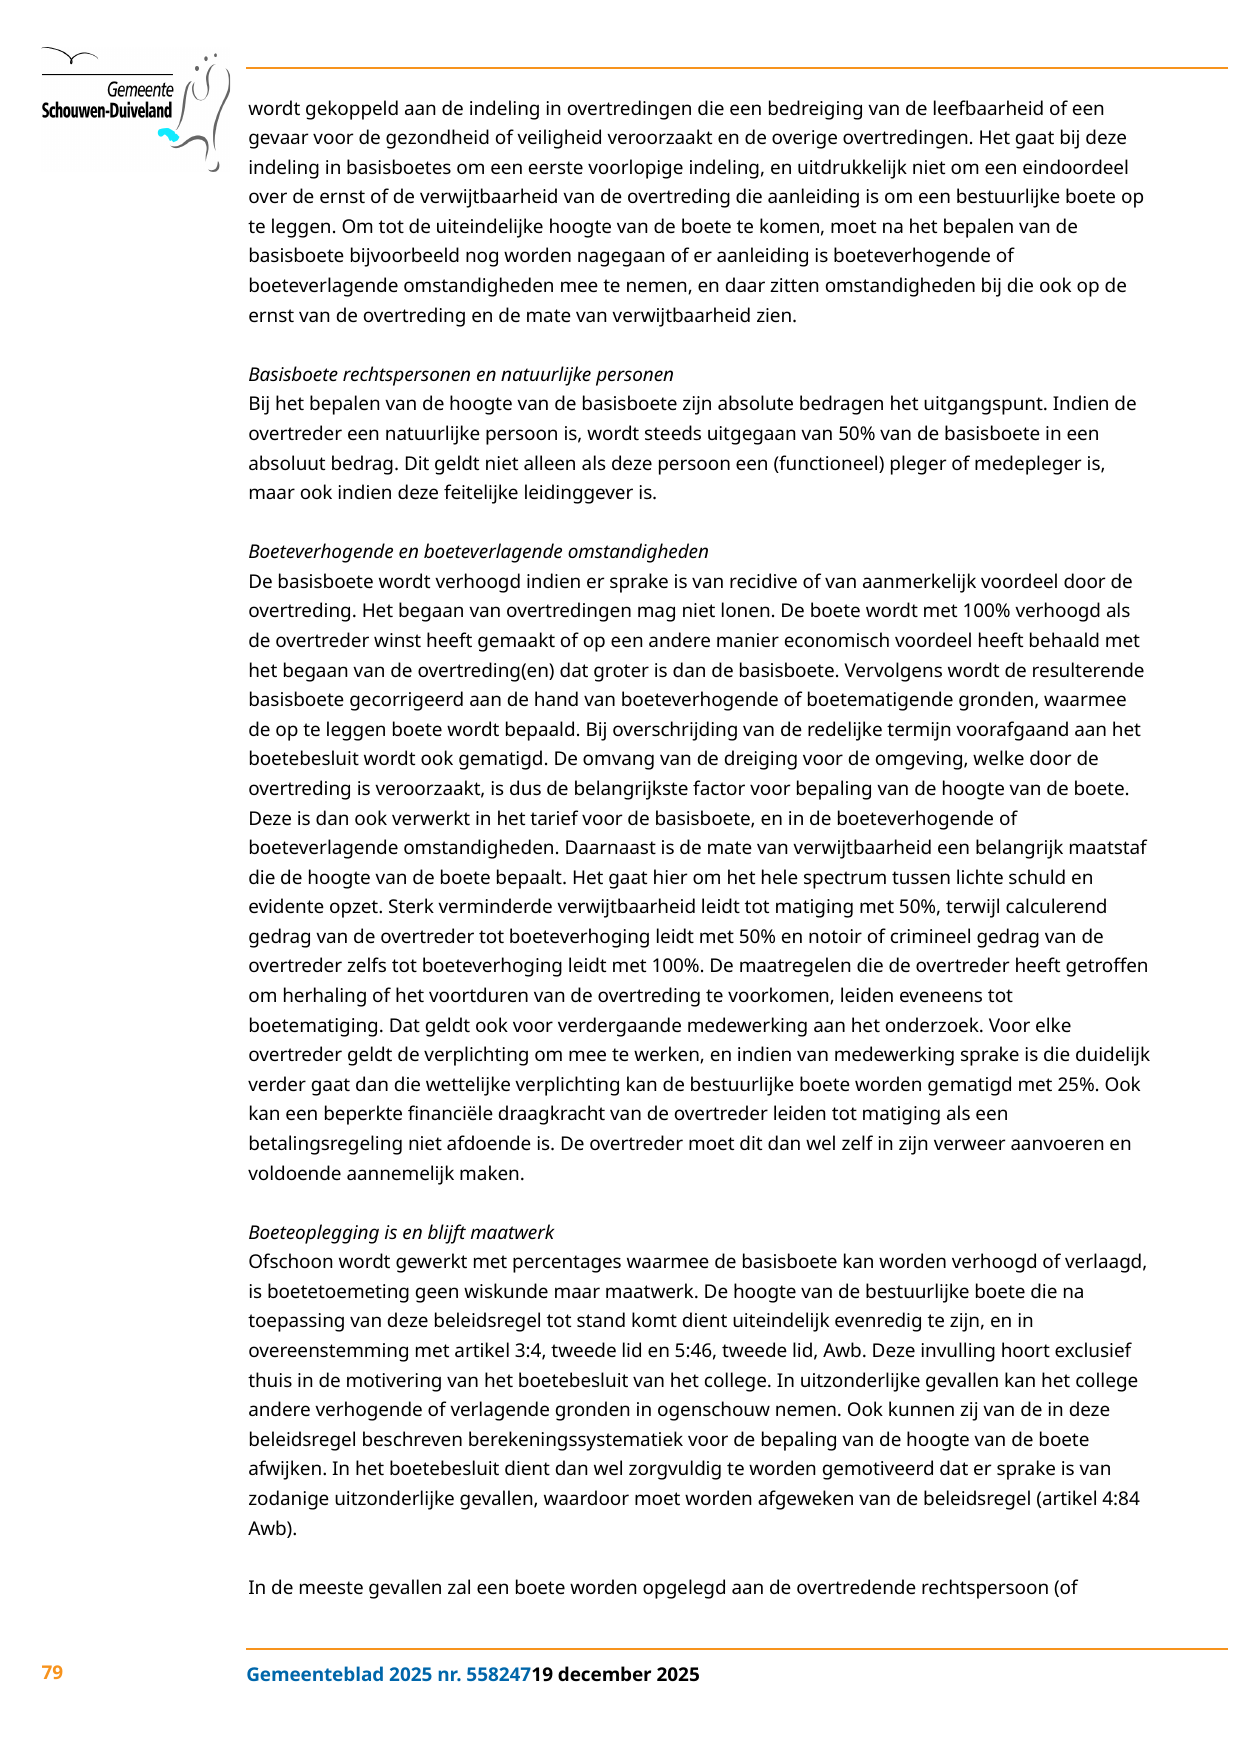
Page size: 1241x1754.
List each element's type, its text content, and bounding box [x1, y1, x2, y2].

text Ofschoon wordt gewerkt met percentages waarmee de basisboete kan worden verhoogd of verlaagd, is boetetoemeting geen wiskunde maar maatwerk. De hoogte van de bestuurlijke boete die na toepassing van deze beleidsregel tot stand komt dient uiteindelijk evenredig te zijn, en in overeenstemming met artikel 3:4, tweede lid en 5:46, tweede lid, Awb. Deze invulling hoort exclusief thuis in de motivering van het boetebesluit van het college. In uitzonderlijke gevallen kan het college andere verhogende of verlagende gronden in ogenschouw nemen. Ook kunnen zij van de in deze beleidsregel beschreven berekeningssystematiek voor de bepaling van de hoogte van de boete afwijken. In het boetebesluit dient dan wel zorgvuldig te worden gemotiveerd dat er sprake is van zodanige uitzonderlijke gevallen, waardoor moet worden afgeweken van de beleidsregel (artikel 4:84 Awb). [248, 1248, 1152, 1541]
text De basisboete wordt verhoogd indien er sprake is van recidive of van aanmerkelijk voordeel door de overtreding. Het begaan van overtredingen mag niet lonen. De boete wordt met 100% verhoogd als de overtreder winst heeft gemaakt of op een andere manier economisch voordeel heeft behaald met het begaan van de overtreding(en) dat groter is dan de basisboete. Vervolgens wordt de resulterende basisboete gecorrigeerd aan de hand van boeteverhogende of boetematigende gronden, waarmee de op te leggen boete wordt bepaald. Bij overschrijding van de redelijke termijn voorafgaand aan het boetebesluit wordt ook gematigd. De omvang van de dreiging voor de omgeving, welke door de overtreding is veroorzaakt, is dus de belangrijkste factor voor bepaling van de hoogte van de boete. Deze is dan ook verwerkt in het tarief voor de basisboete, en in de boeteverhogende of boeteverlagende omstandigheden. Daarnaast is de mate van verwijtbaarheid een belangrijk maatstaf die de hoogte van de boete bepaalt. Het gaat hier om het hele spectrum tussen lichte schuld en evidente opzet. Sterk verminderde verwijtbaarheid leidt tot matiging met 50%, terwijl calculerend gedrag van de overtreder tot boeteverhoging leidt met 50% en notoir of crimineel gedrag van de overtreder zelfs tot boeteverhoging leidt met 100%. De maatregelen die de overtreder heeft getroffen om herhaling of het voortduren van de overtreding te voorkomen, leiden eveneens tot boetematiging. Dat geldt ook voor verdergaande medewerking aan het onderzoek. Voor elke overtreder geldt de verplichting om mee te werken, en indien van medewerking sprake is die duidelijk verder gaat dan die wettelijke verplichting kan de bestuurlijke boete worden gematigd met 25%. Ook kan een beperkte financiële draagkracht van de overtreder leiden tot matiging als een betalingsregeling niet afdoende is. De overtreder moet dit dan wel zelf in zijn verweer aanvoeren en voldoende aannemelijk maken. [248, 568, 1152, 1186]
text Boeteoplegging is en blijft maatwerk [248, 1219, 1152, 1245]
text In de meeste gevallen zal een boete worden opgelegd aan de overtredende rechtspersoon (of [248, 1574, 1152, 1600]
text Bij het bepalen van de hoogte van de basisboete zijn absolute bedragen het uitgangspunt. Indien de overtreder een natuurlijke persoon is, wordt steeds uitgegaan van 50% van de basisboete in een absoluut bedrag. Dit geldt niet alleen als deze persoon een (functioneel) pleger of medepleger is, maar ook indien deze feitelijke leidinggever is. [248, 391, 1152, 505]
text Boeteverhogende en boeteverlagende omstandigheden [248, 538, 1152, 564]
text wordt gekoppeld aan de indeling in overtredingen die een bedreiging van de leefbaarheid of een gevaar voor de gezondheid of veiligheid veroorzaakt en de overige overtredingen. Het gaat bij deze indeling in basisboetes om een eerste voorlopige indeling, en uitdrukkelijk niet om een eindoordeel over de ernst of de verwijtbaarheid van de overtreding die aanleiding is om een bestuurlijke boete op te leggen. Om tot de uiteindelijke hoogte van de boete te komen, moet na het bepalen van de basisboete bijvoorbeeld nog worden nagegaan of er aanleiding is boeteverhogende of boeteverlagende omstandigheden mee te nemen, en daar zitten omstandigheden bij die ook op de ernst van de overtreding en de mate van verwijtbaarheid zien. [248, 95, 1152, 328]
picture [41, 47, 231, 172]
text Basisboete rechtspersonen en natuurlijke personen [248, 361, 1152, 387]
